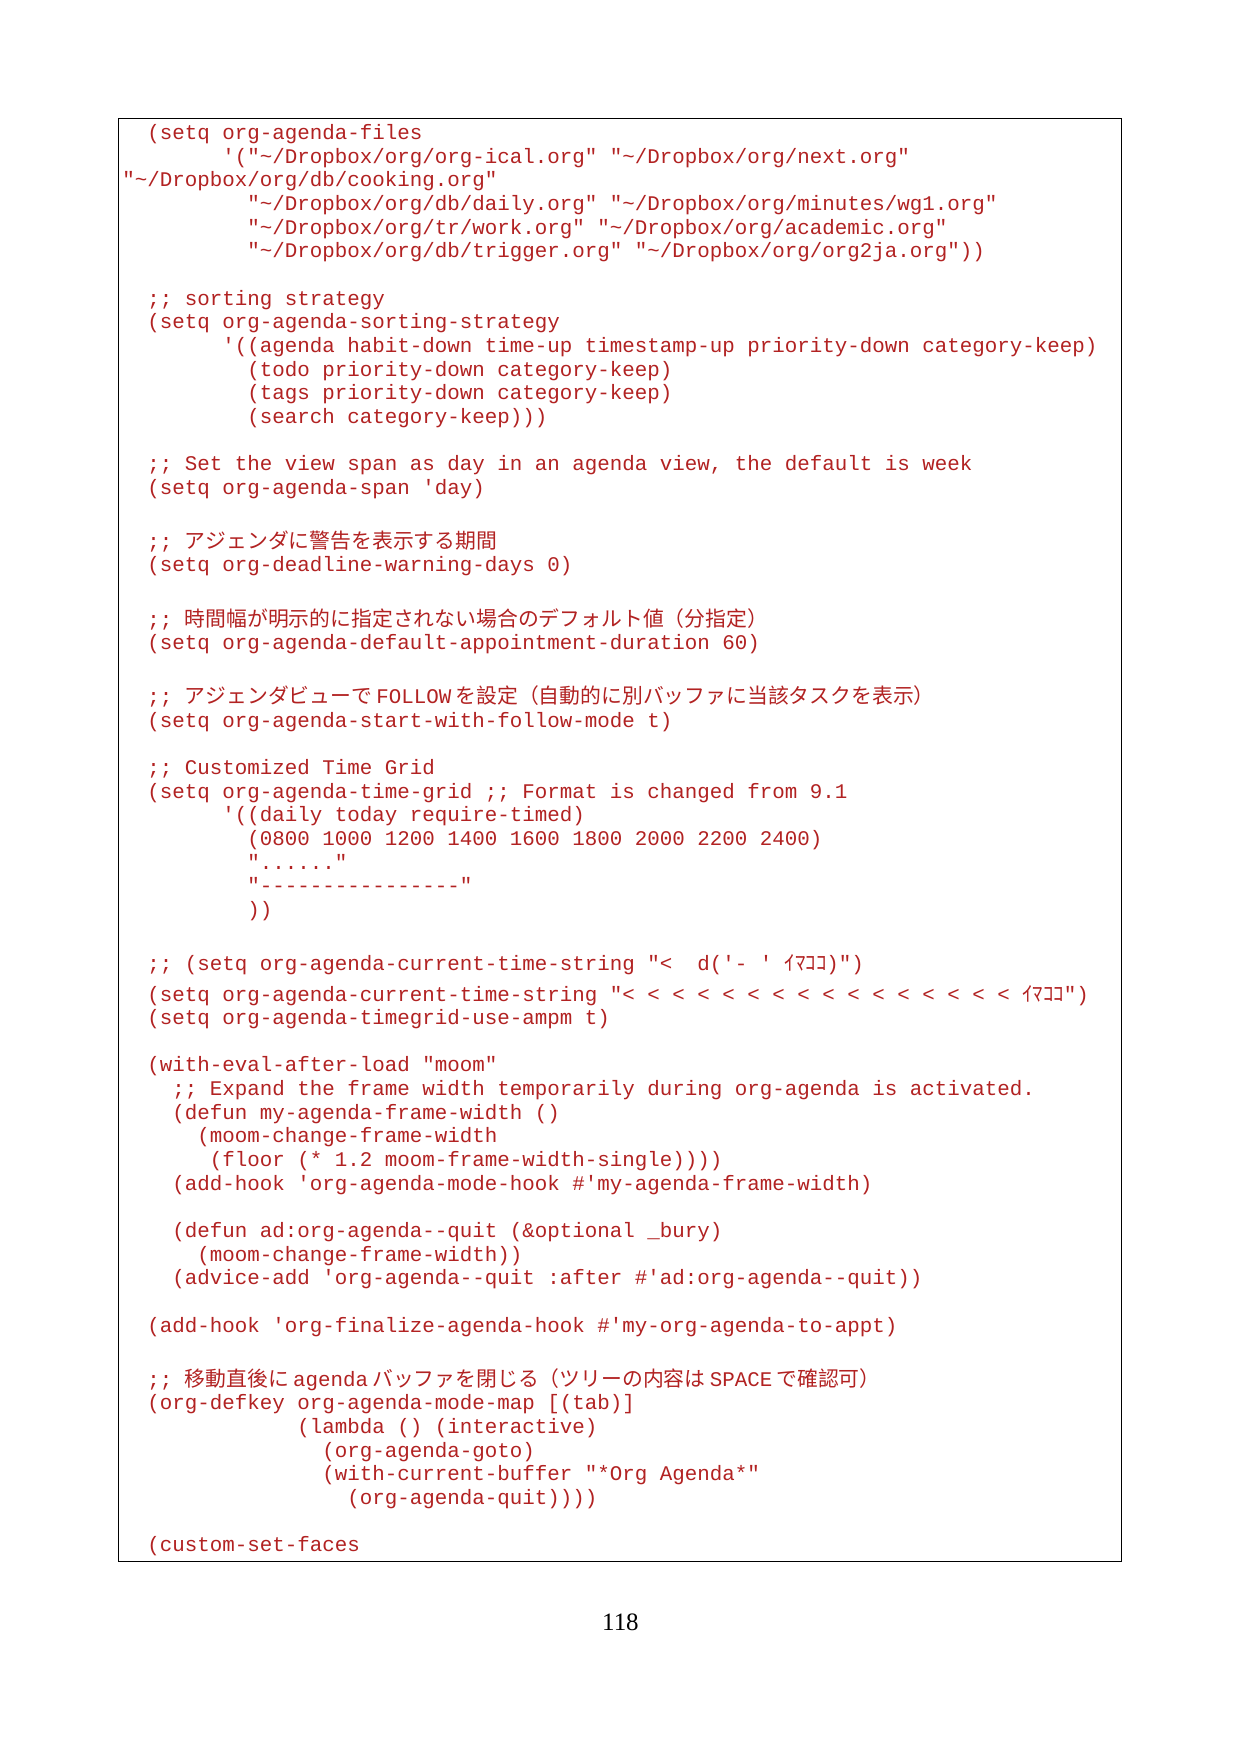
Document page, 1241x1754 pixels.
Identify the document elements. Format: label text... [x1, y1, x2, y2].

text '((daily today require-timed) [119, 801, 1121, 824]
text (setq org-agenda-files [119, 119, 1121, 142]
text (defun ad:org-agenda--quit (&optional _bury) [119, 1216, 1121, 1240]
text ;; 時間幅が明示的に指定されない場合のデフォルト値（分指定） [119, 598, 1121, 628]
text ;; アジェンダに警告を表示する期間 [119, 520, 1121, 551]
text (setq org-agenda-start-with-follow-mode t) [119, 706, 1121, 729]
text (setq org-agenda-current-time-string "< < < < < < < < < < < < < < < < ｲﾏｺｺ") [119, 973, 1121, 1003]
text )) [119, 895, 1121, 919]
text ;; Set the view span as day in an agenda view, the default is week [119, 449, 1121, 473]
text ;; Expand the frame width temporarily during org-agenda is activated. [119, 1074, 1121, 1098]
text (org-agenda-quit)))) [119, 1483, 1121, 1507]
text ;; 移動直後にagendaバッファを閉じる（ツリーの内容はSPACEで確認可） [119, 1358, 1121, 1388]
text ;; Customized Time Grid [119, 753, 1121, 777]
text (org-agenda-goto) [119, 1436, 1121, 1459]
text (setq org-agenda-default-appointment-duration 60) [119, 628, 1121, 652]
text "~/Dropbox/org/tr/work.org" "~/Dropbox/org/academic.org" [119, 213, 1121, 236]
text (moom-change-frame-width [119, 1121, 1121, 1145]
text (add-hook 'org-finalize-agenda-hook #'my-org-agenda-to-appt) [119, 1311, 1121, 1334]
text (add-hook 'org-agenda-mode-hook #'my-agenda-frame-width) [119, 1169, 1121, 1192]
text (tags priority-down category-keep) [119, 378, 1121, 402]
text (org-defkey org-agenda-mode-map [(tab)] [119, 1388, 1121, 1412]
text (floor (* 1.2 moom-frame-width-single)))) [119, 1145, 1121, 1169]
text (lambda () (interactive) [119, 1412, 1121, 1436]
text (setq org-agenda-timegrid-use-ampm t) [119, 1003, 1121, 1027]
text ;; アジェンダビューでFOLLOWを設定（自動的に別バッファに当該タスクを表示） [119, 676, 1121, 706]
text "----------------" [119, 871, 1121, 895]
text (advice-add 'org-agenda--quit :after #'ad:org-agenda--quit)) [119, 1263, 1121, 1287]
text (with-current-buffer "*Org Agenda*" [119, 1459, 1121, 1483]
text (search category-keep))) [119, 402, 1121, 426]
text (moom-change-frame-width)) [119, 1240, 1121, 1263]
text (setq org-deadline-warning-days 0) [119, 551, 1121, 574]
text (setq org-agenda-span 'day) [119, 473, 1121, 496]
text ;; (setq org-agenda-current-time-string "< d('- ' ｲﾏｺｺ)") [119, 942, 1121, 973]
text "......" [119, 848, 1121, 871]
text ;; sorting strategy [119, 284, 1121, 307]
text (todo priority-down category-keep) [119, 354, 1121, 378]
text (setq org-agenda-sorting-strategy [119, 307, 1121, 331]
text (with-eval-after-load "moom" [119, 1051, 1121, 1074]
text (setq org-agenda-time-grid ;; Format is changed from 9.1 [119, 777, 1121, 801]
text '((agenda habit-down time-up timestamp-up priority-down category-keep) [119, 331, 1121, 354]
text "~/Dropbox/org/db/trigger.org" "~/Dropbox/org/org2ja.org")) [119, 236, 1121, 260]
text (custom-set-faces [119, 1530, 1121, 1561]
text (0800 1000 1200 1400 1600 1800 2000 2200 2400) [119, 824, 1121, 848]
text (defun my-agenda-frame-width () [119, 1098, 1121, 1121]
text "~/Dropbox/org/db/daily.org" "~/Dropbox/org/minutes/wg1.org" [119, 189, 1121, 213]
text '("~/Dropbox/org/org-ical.org" "~/Dropbox/org/next.org" "~/Dropbox/org/db/cooking.org" [119, 142, 1121, 189]
